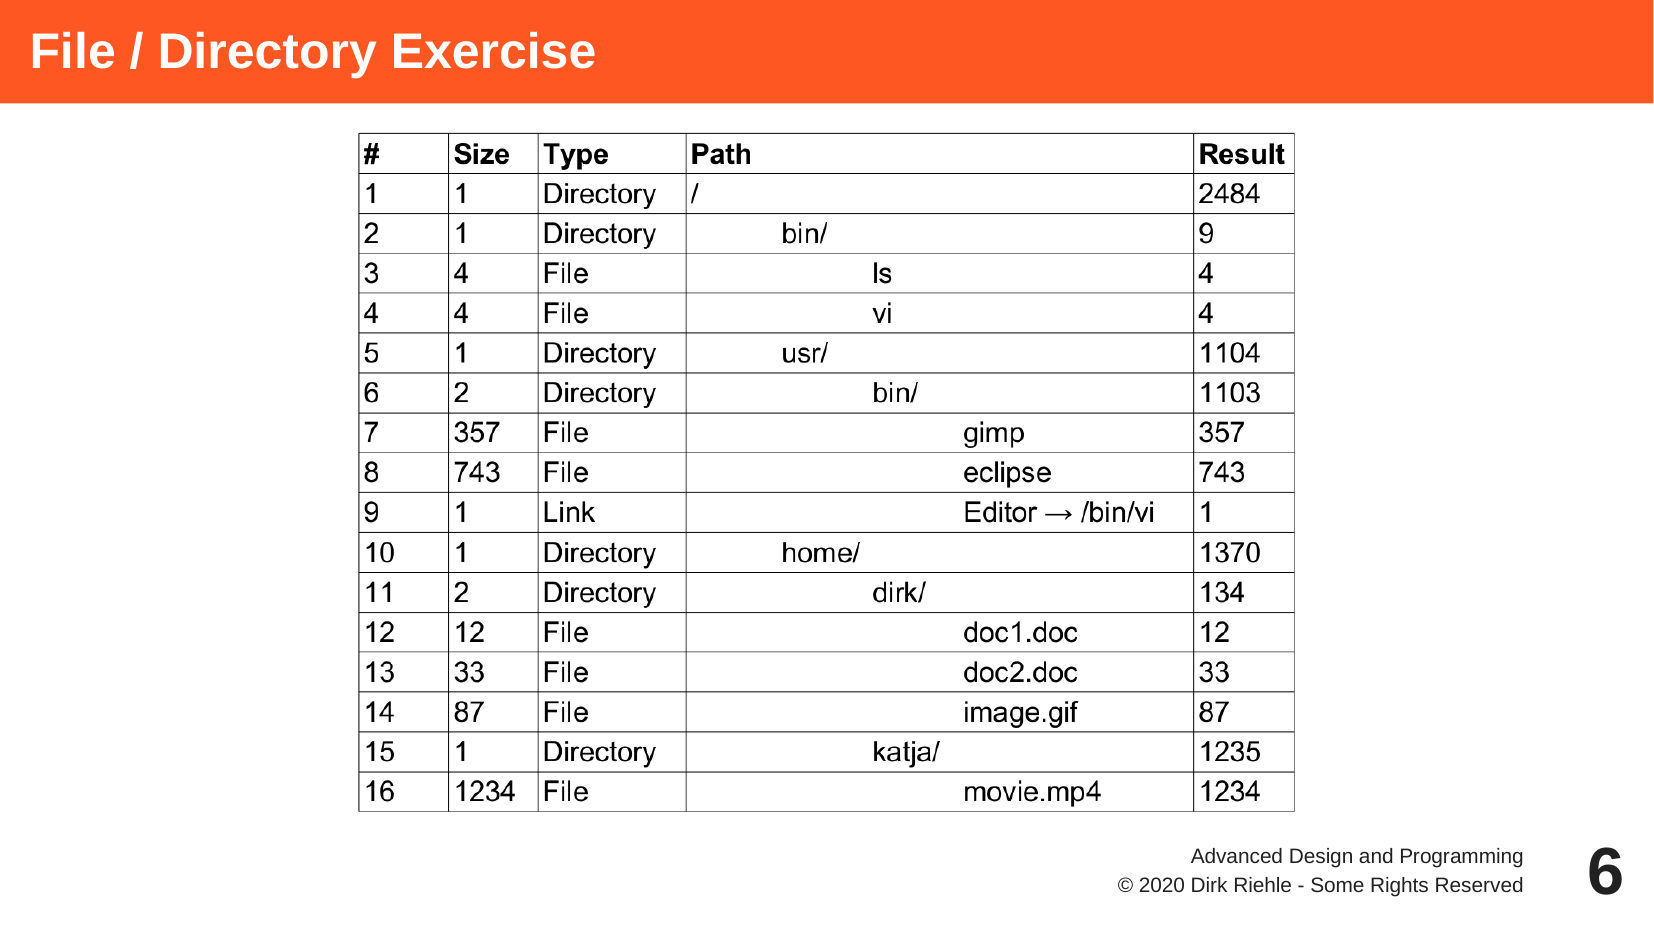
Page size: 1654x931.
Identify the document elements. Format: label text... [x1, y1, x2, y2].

picture [358, 132, 1295, 813]
title File / Directory Exercise [0, 0, 1654, 104]
